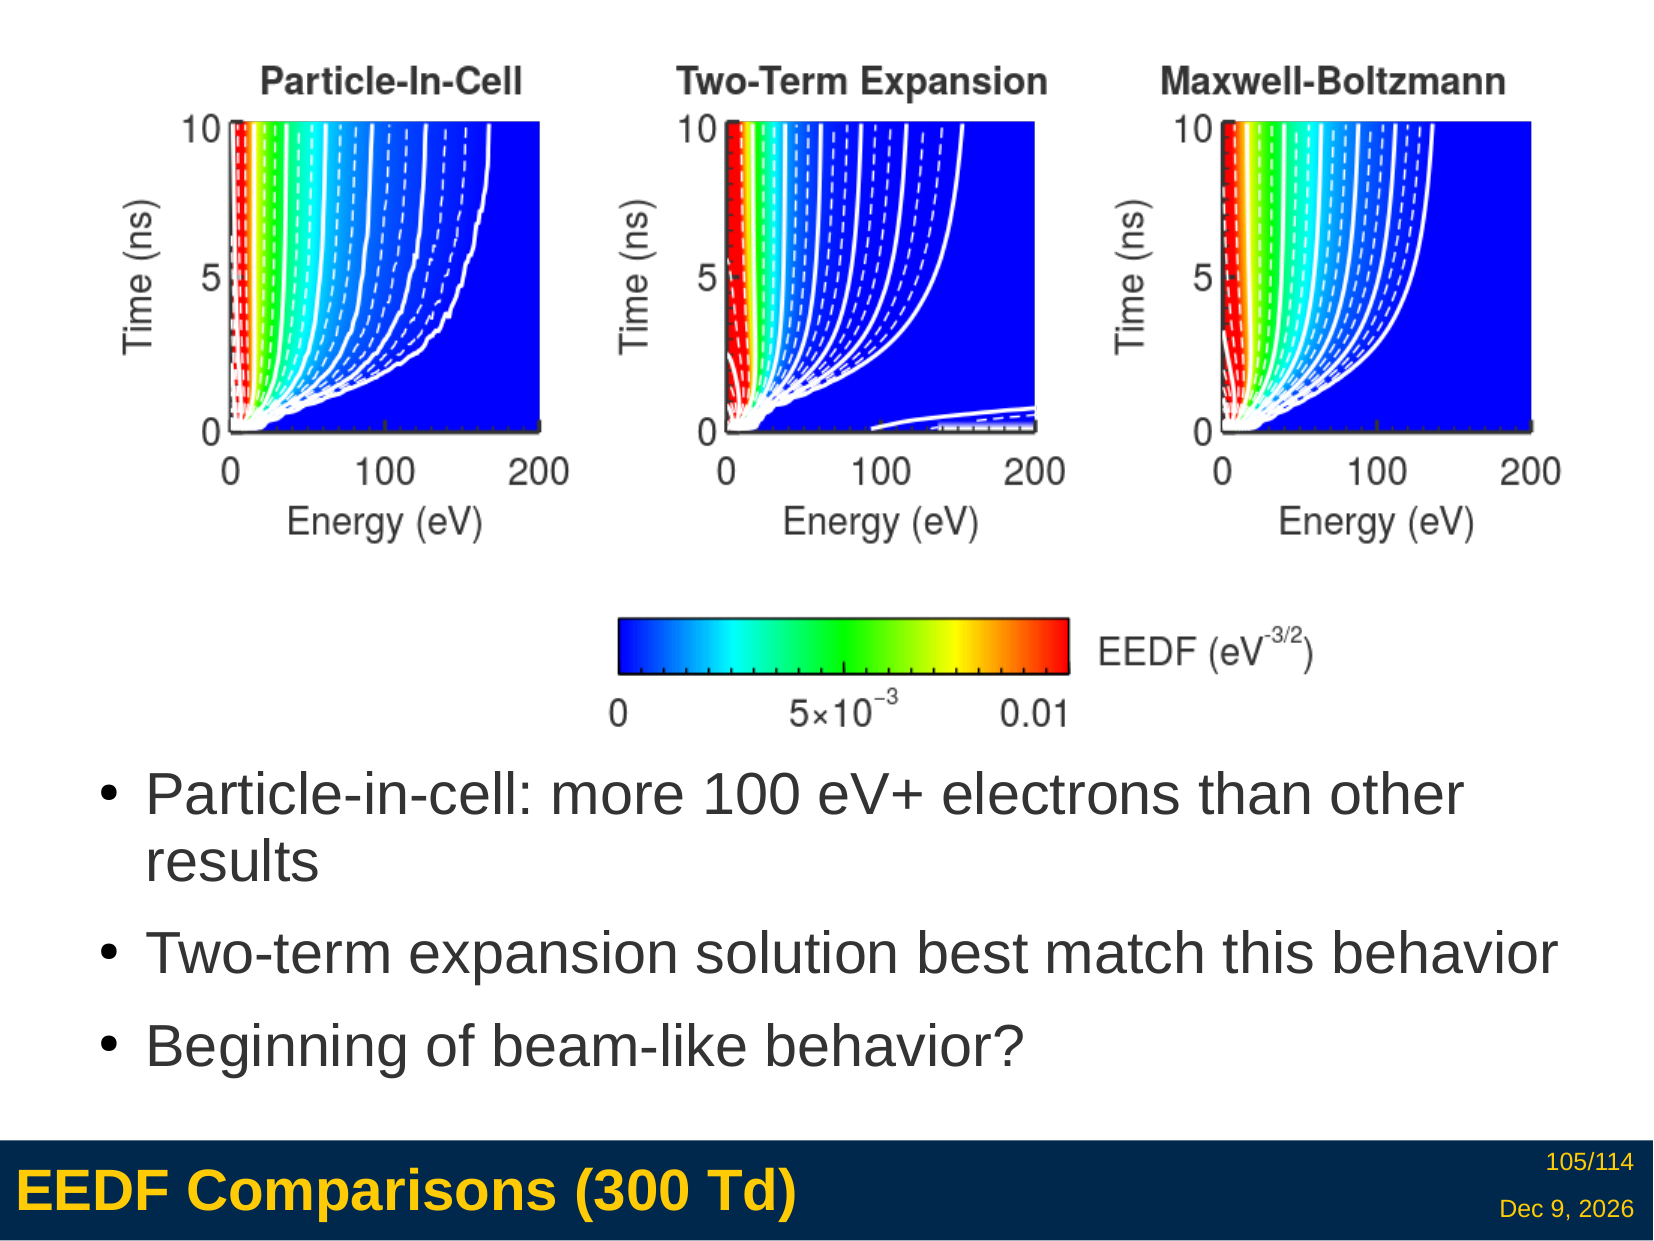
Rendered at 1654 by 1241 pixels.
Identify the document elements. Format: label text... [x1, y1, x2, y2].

title EEDF Comparisons (300 Td) [14, 1140, 1380, 1241]
list Particle-in-cell: more 100 eV+ electrons than other results Two-term expansion solution best match this behavior Beginning of beam-like behavior? [82, 750, 1571, 1090]
picture [81, 57, 1569, 733]
